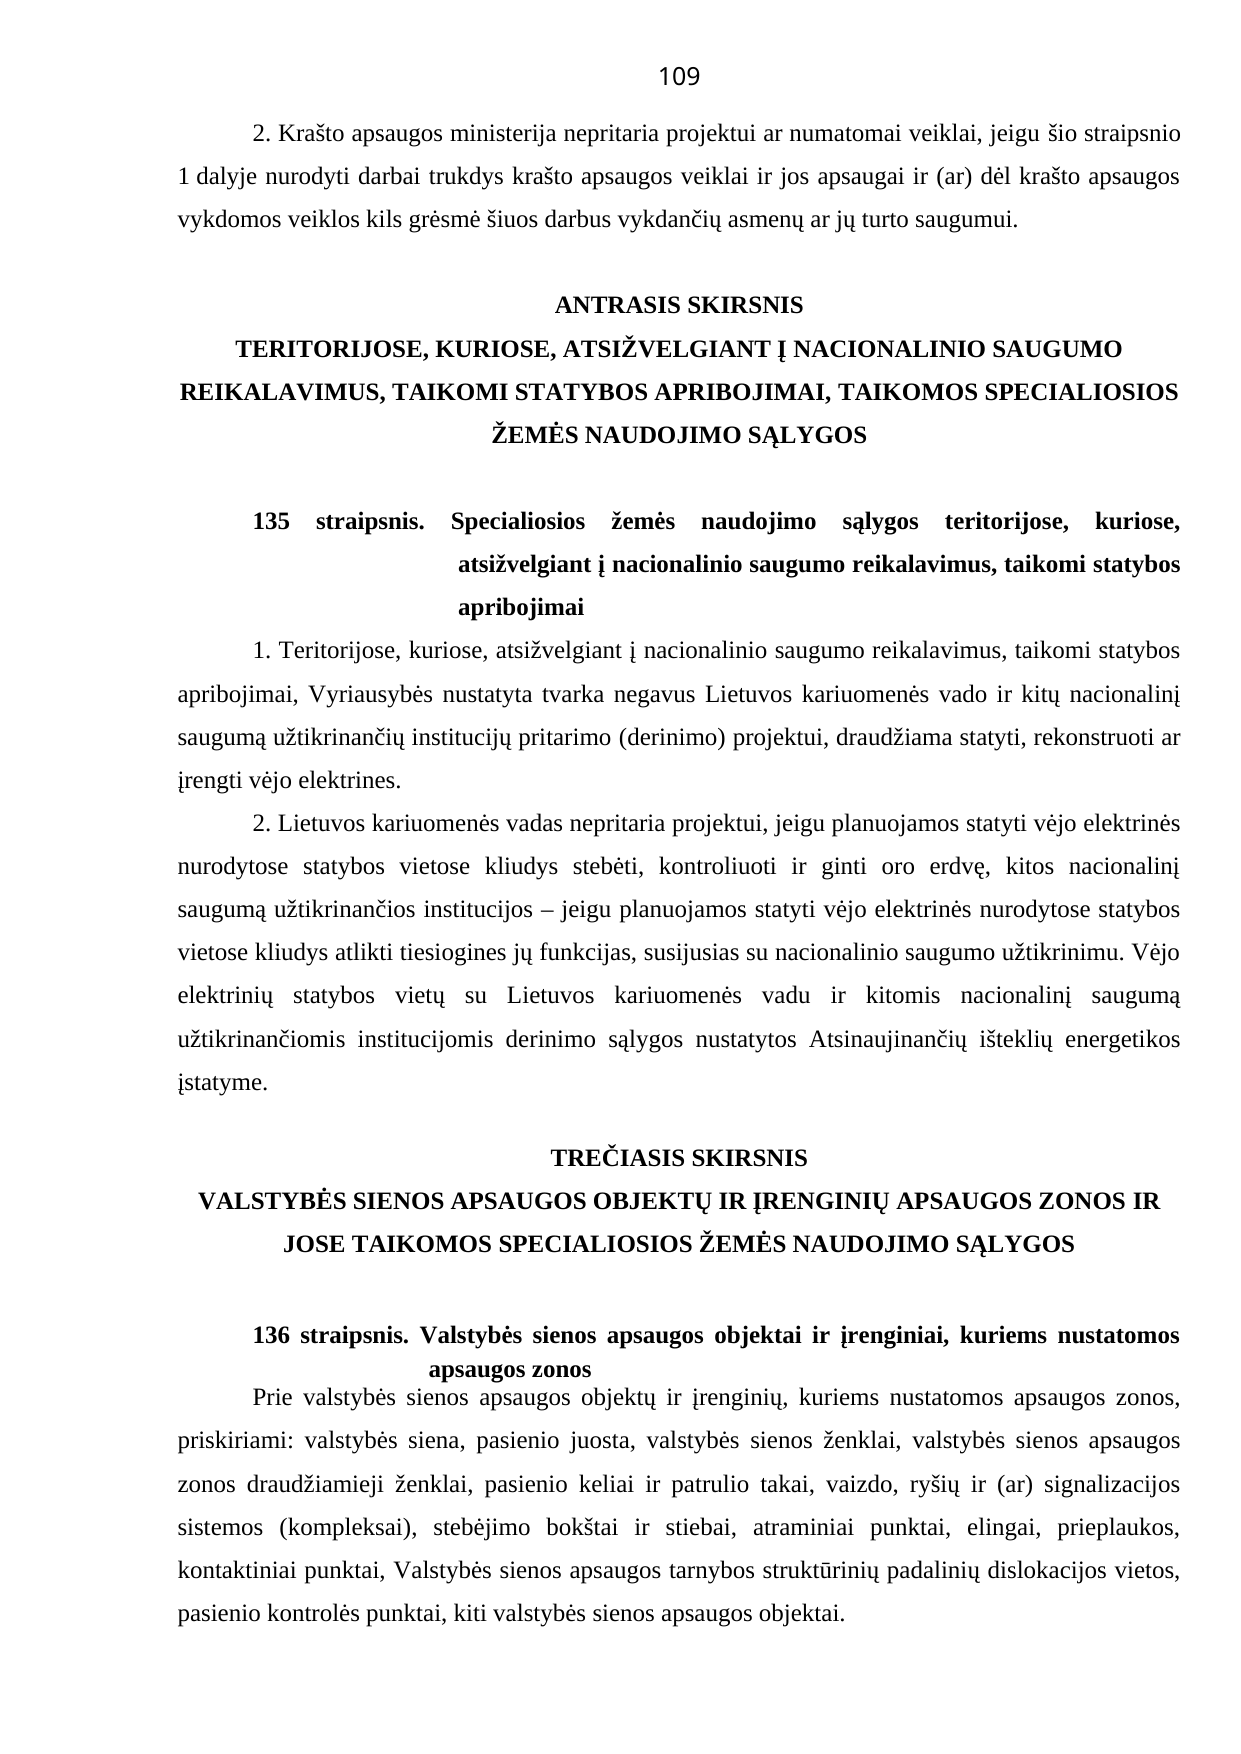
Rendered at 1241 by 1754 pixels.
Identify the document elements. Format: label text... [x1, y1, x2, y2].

text VALSTYBĖS SIENOS APSAUGOS OBJEKTŲ IR ĮRENGINIŲ APSAUGOS ZONOS IR JOSE TAIKOMOS SPECIALIOSIOS ŽEMĖS NAUDOJIMO SĄLYGOS [177, 1186, 1181, 1258]
text 135 straipsnis. Specialiosios žemės naudojimo sąlygos teritorijose, kuriose, atsižvelgiant į nacionalinio saugumo reikalavimus, taikomi statybos apribojimai [252, 506, 1181, 621]
text 136 straipsnis. Valstybės sienos apsaugos objektai ir įrenginiai, kuriems nustatomos apsaugos zonos [252, 1316, 1181, 1382]
text 2. Lietuvos kariuomenės vadas nepritaria projektui, jeigu planuojamos statyti vėjo elektrinės nurodytose statybos vietose kliudys stebėti, kontroliuoti ir ginti oro erdvę, kitos nacionalinį saugumą užtikrinančios institucijos – jeigu planuojamos statyti vėjo elektrinės nurodytose statybos vietose kliudys atlikti tiesiogines jų funkcijas, susijusias su nacionalinio saugumo užtikrinimu. Vėjo elektrinių statybos vietų su Lietuvos kariuomenės vadu ir kitomis nacionalinį saugumą užtikrinančiomis institucijomis derinimo sąlygos nustatytos Atsinaujinančių išteklių energetikos įstatyme. [177, 808, 1181, 1096]
text 2. Krašto apsaugos ministerija nepritaria projektui ar numatomai veiklai, jeigu šio straipsnio 1 dalyje nurodyti darbai trukdys krašto apsaugos veiklai ir jos apsaugai ir (ar) dėl krašto apsaugos vykdomos veiklos kils grėsmė šiuos darbus vykdančių asmenų ar jų turto saugumui. [177, 118, 1181, 233]
text Prie valstybės sienos apsaugos objektų ir įrenginių, kuriems nustatomos apsaugos zonos, priskiriami: valstybės siena, pasienio juosta, valstybės sienos ženklai, valstybės sienos apsaugos zonos draudžiamieji ženklai, pasienio keliai ir patrulio takai, vaizdo, ryšių ir (ar) signalizacijos sistemos (kompleksai), stebėjimo bokštai ir stiebai, atraminiai punktai, elingai, prieplaukos, kontaktiniai punktai, Valstybės sienos apsaugos tarnybos struktūrinių padalinių dislokacijos vietos, pasienio kontrolės punktai, kiti valstybės sienos apsaugos objektai. [177, 1382, 1181, 1627]
text TREČIASIS SKIRSNIS [177, 1143, 1181, 1172]
text ANTRASIS SKIRSNIS [177, 291, 1181, 319]
text 1. Teritorijose, kuriose, atsižvelgiant į nacionalinio saugumo reikalavimus, taikomi statybos apribojimai, Vyriausybės nustatyta tvarka negavus Lietuvos kariuomenės vado ir kitų nacionalinį saugumą užtikrinančių institucijų pritarimo (derinimo) projektui, draudžiama statyti, rekonstruoti ar įrengti vėjo elektrines. [177, 636, 1181, 794]
text TERITORIJOSE, KURIOSE, ATSIŽVELGIANT Į NACIONALINIO SAUGUMO REIKALAVIMUS, TAIKOMI STATYBOS APRIBOJIMAI, TAIKOMOS SPECIALIOSIOS ŽEMĖS NAUDOJIMO SĄLYGOS [177, 334, 1181, 449]
